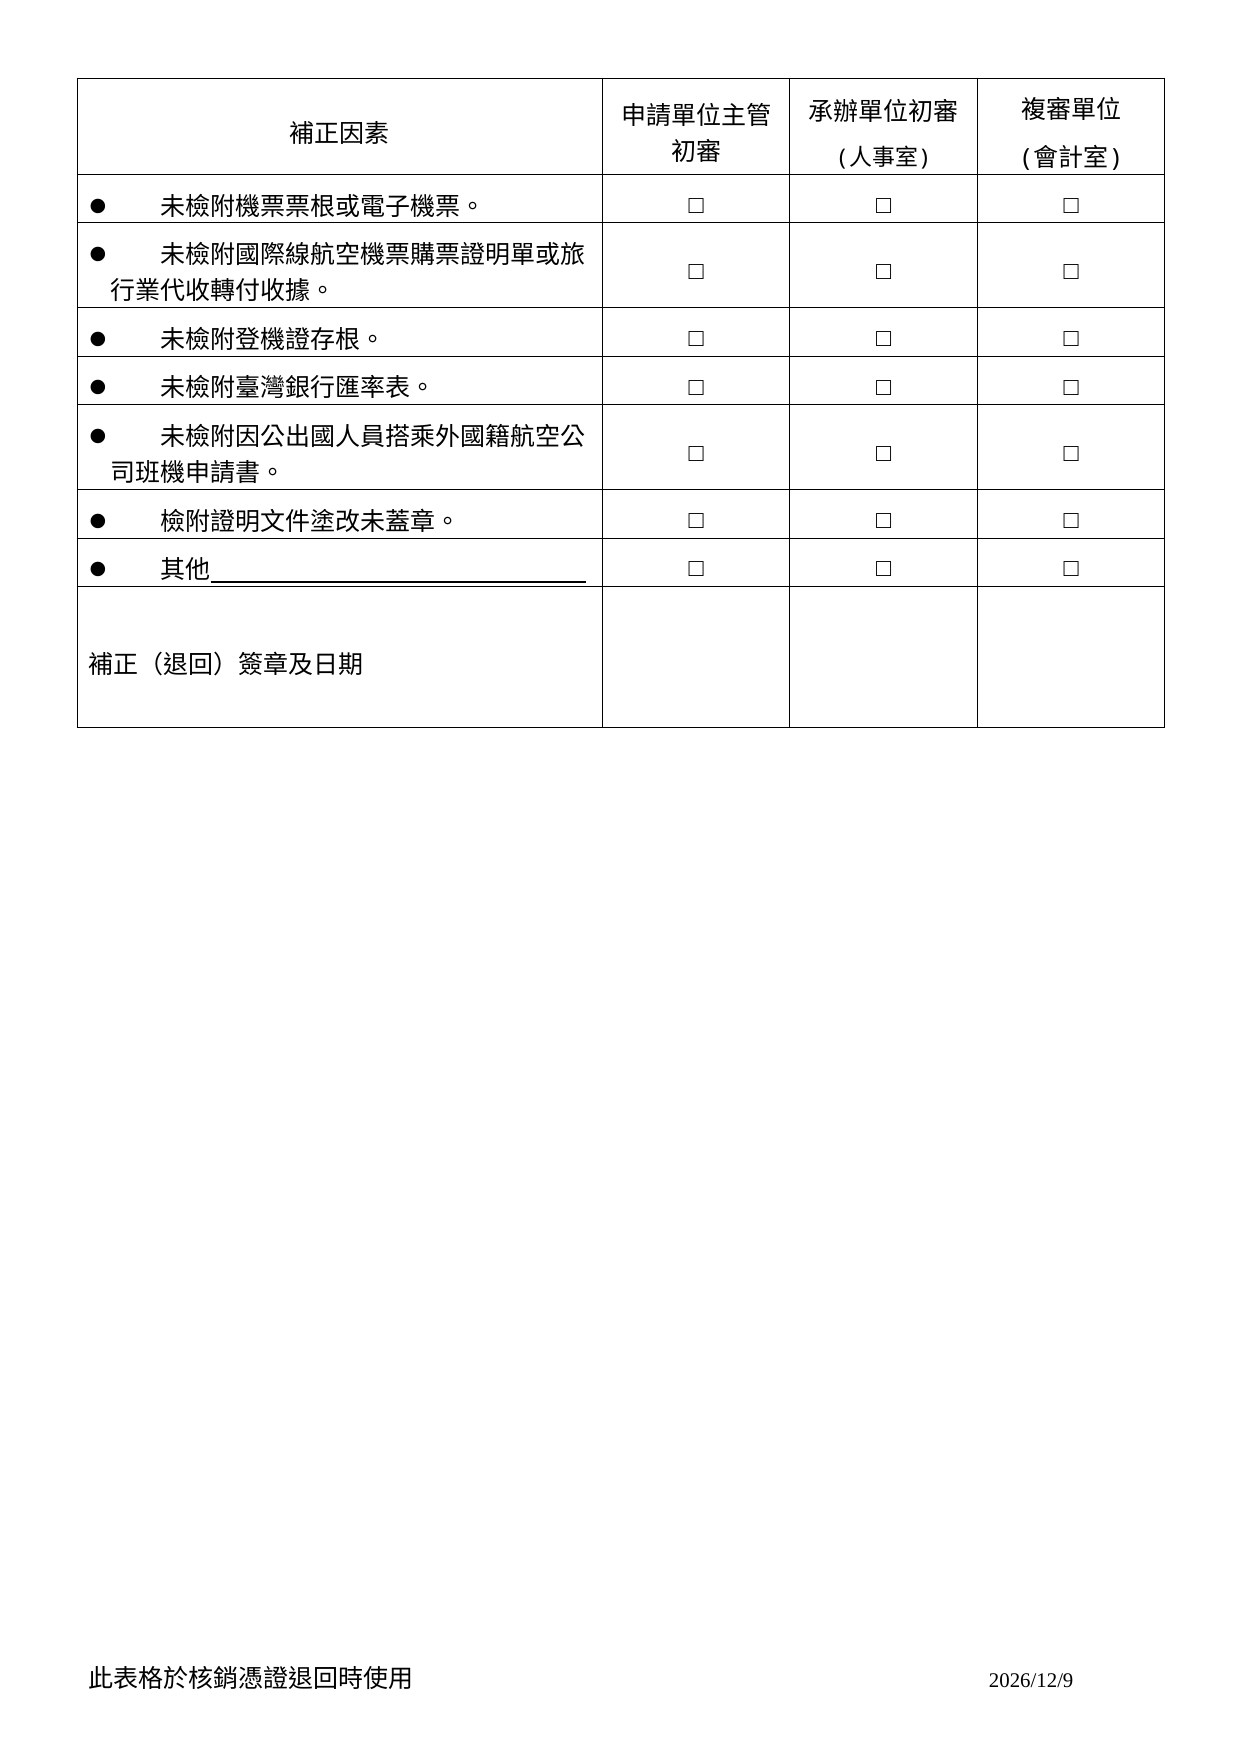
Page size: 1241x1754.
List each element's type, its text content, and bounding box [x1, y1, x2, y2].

table_header 補正因素 [78, 79, 602, 174]
table_cell □ [978, 405, 1164, 489]
table_cell □ [790, 405, 977, 489]
table_cell 未檢附因公出國人員搭乘外國籍航空公司班機申請書。 [78, 405, 602, 489]
table_cell □ [603, 223, 789, 307]
table_cell □ [978, 308, 1164, 356]
table_cell □ [978, 175, 1164, 222]
table_cell □ [790, 308, 977, 356]
table_cell □ [978, 357, 1164, 404]
table_cell 未檢附國際線航空機票購票證明單或旅行業代收轉付收據。 [78, 223, 602, 307]
table_cell □ [790, 357, 977, 404]
table_cell □ [978, 223, 1164, 307]
table_cell 檢附證明文件塗改未蓋章。 [78, 490, 602, 537]
table_cell □ [603, 357, 789, 404]
table_cell □ [790, 490, 977, 537]
table_cell □ [603, 175, 789, 222]
table_cell 補正（退回）簽章及日期 [78, 587, 602, 727]
table_cell □ [790, 175, 977, 222]
table_cell □ [603, 490, 789, 537]
table_cell [790, 587, 977, 727]
table_cell □ [978, 539, 1164, 586]
table_cell □ [790, 223, 977, 307]
table_cell □ [978, 490, 1164, 537]
table_cell [978, 587, 1164, 727]
table_header 複審單位 (會計室) [978, 79, 1164, 174]
table_cell 未檢附機票票根或電子機票。 [78, 175, 602, 222]
table_cell □ [603, 539, 789, 586]
table_cell 其他 [78, 539, 602, 586]
table_header 承辦單位初審 (人事室) [790, 79, 977, 174]
table_cell □ [790, 539, 977, 586]
table_header 申請單位主管初審 [603, 79, 789, 174]
table_cell [603, 587, 789, 727]
table_cell 未檢附臺灣銀行匯率表。 [78, 357, 602, 404]
table_cell □ [603, 308, 789, 356]
table_cell 未檢附登機證存根。 [78, 308, 602, 356]
table_cell □ [603, 405, 789, 489]
